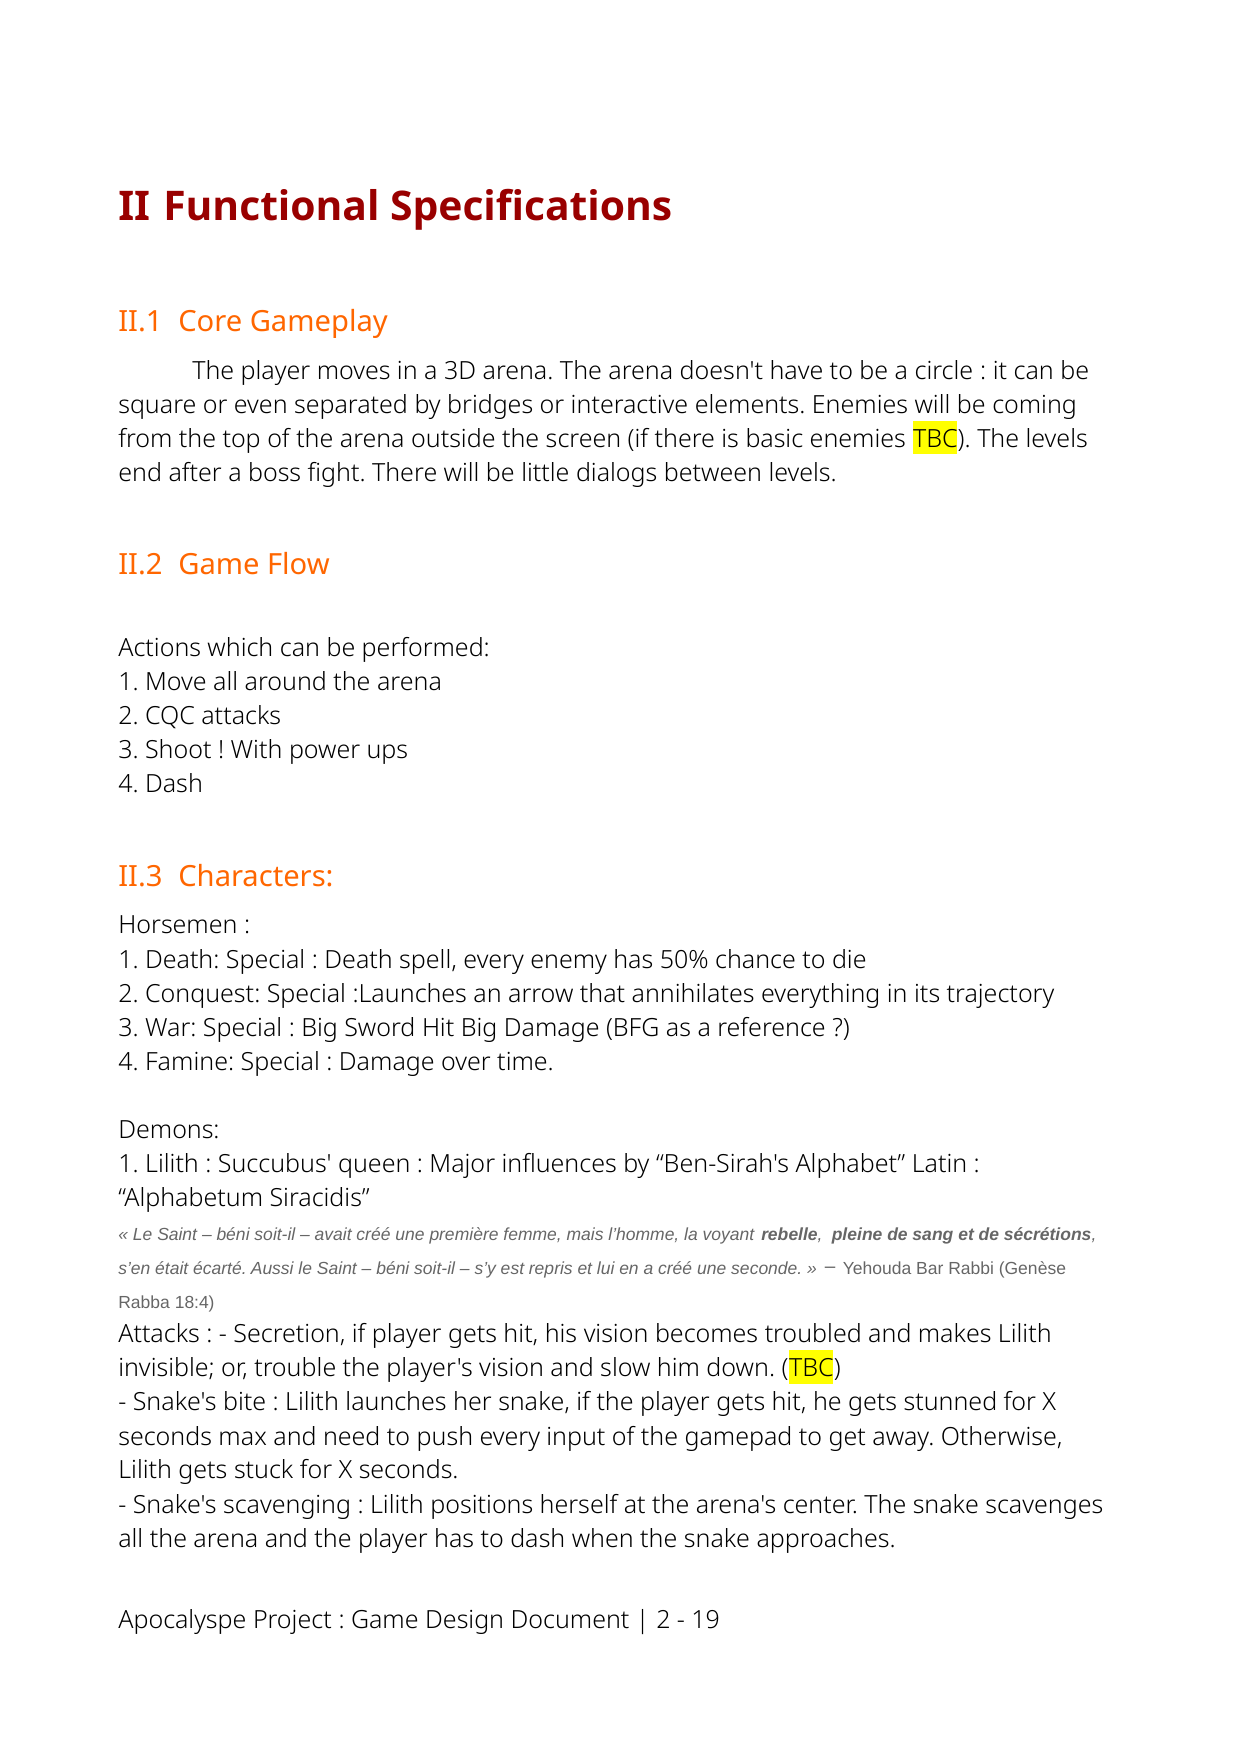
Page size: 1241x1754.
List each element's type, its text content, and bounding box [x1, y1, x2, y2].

text 1. Move all around the arena [118, 664, 1122, 698]
text 2. Conquest: Special :Launches an arrow that annihilates everything in its trajectory [118, 975, 1122, 1009]
text The player moves in a 3D arena. The arena doesn't have to be a circle : it can be square or even separated by bridges or interactive elements. Enemies will be coming from the top of the arena outside the screen (if there is basic enemies TBC). The levels end after a boss fight. There will be little dialogs between levels. [118, 352, 1122, 489]
text 1. Death: Special : Death spell, every enemy has 50% chance to die [118, 941, 1122, 975]
text Attacks : - Secretion, if player gets hit, his vision becomes troubled and makes Lilith invisible; or, trouble the player's vision and slow him down. (TBC) [118, 1316, 1122, 1384]
text 4. Famine: Special : Damage over time. [118, 1043, 1122, 1077]
subtitle Characters: [118, 855, 1122, 895]
text Actions which can be performed: [118, 630, 1122, 664]
text 4. Dash [118, 766, 1122, 800]
text 2. CQC attacks [118, 698, 1122, 732]
text - Snake's scavenging : Lilith positions herself at the arena's center. The snake scavenges all the arena and the player has to dash when the snake approaches. [118, 1486, 1122, 1554]
text - Snake's bite : Lilith launches her snake, if the player gets hit, he gets stunned for X seconds max and need to push every input of the gamepad to get away. Otherwise, Lilith gets stuck for X seconds. [118, 1384, 1122, 1486]
text 3. War: Special : Big Sword Hit Big Damage (BFG as a reference ?) [118, 1009, 1122, 1043]
subtitle Functional Specifications [118, 177, 1122, 233]
text 3. Shoot ! With power ups [118, 732, 1122, 766]
subtitle Core Gameplay [118, 300, 1122, 340]
text « Le Saint – béni soit-il – avait créé une première femme, mais l’homme, la voyant rebelle, pleine de sang et de sécrétions, s’en était écarté. Aussi le Saint – béni soit-il – s’y est repris et lui en a créé une seconde. » – Yehouda Bar Rabbi (Genèse Rabba 18:4) [118, 1214, 1122, 1316]
text 1. Lilith : Succubus' queen : Major influences by “Ben-Sirah's Alphabet” Latin : “Alphabetum Siracidis” [118, 1146, 1122, 1214]
text Horsemen : [118, 907, 1122, 941]
subtitle Game Flow [118, 543, 1122, 583]
text Demons: [118, 1112, 1122, 1146]
